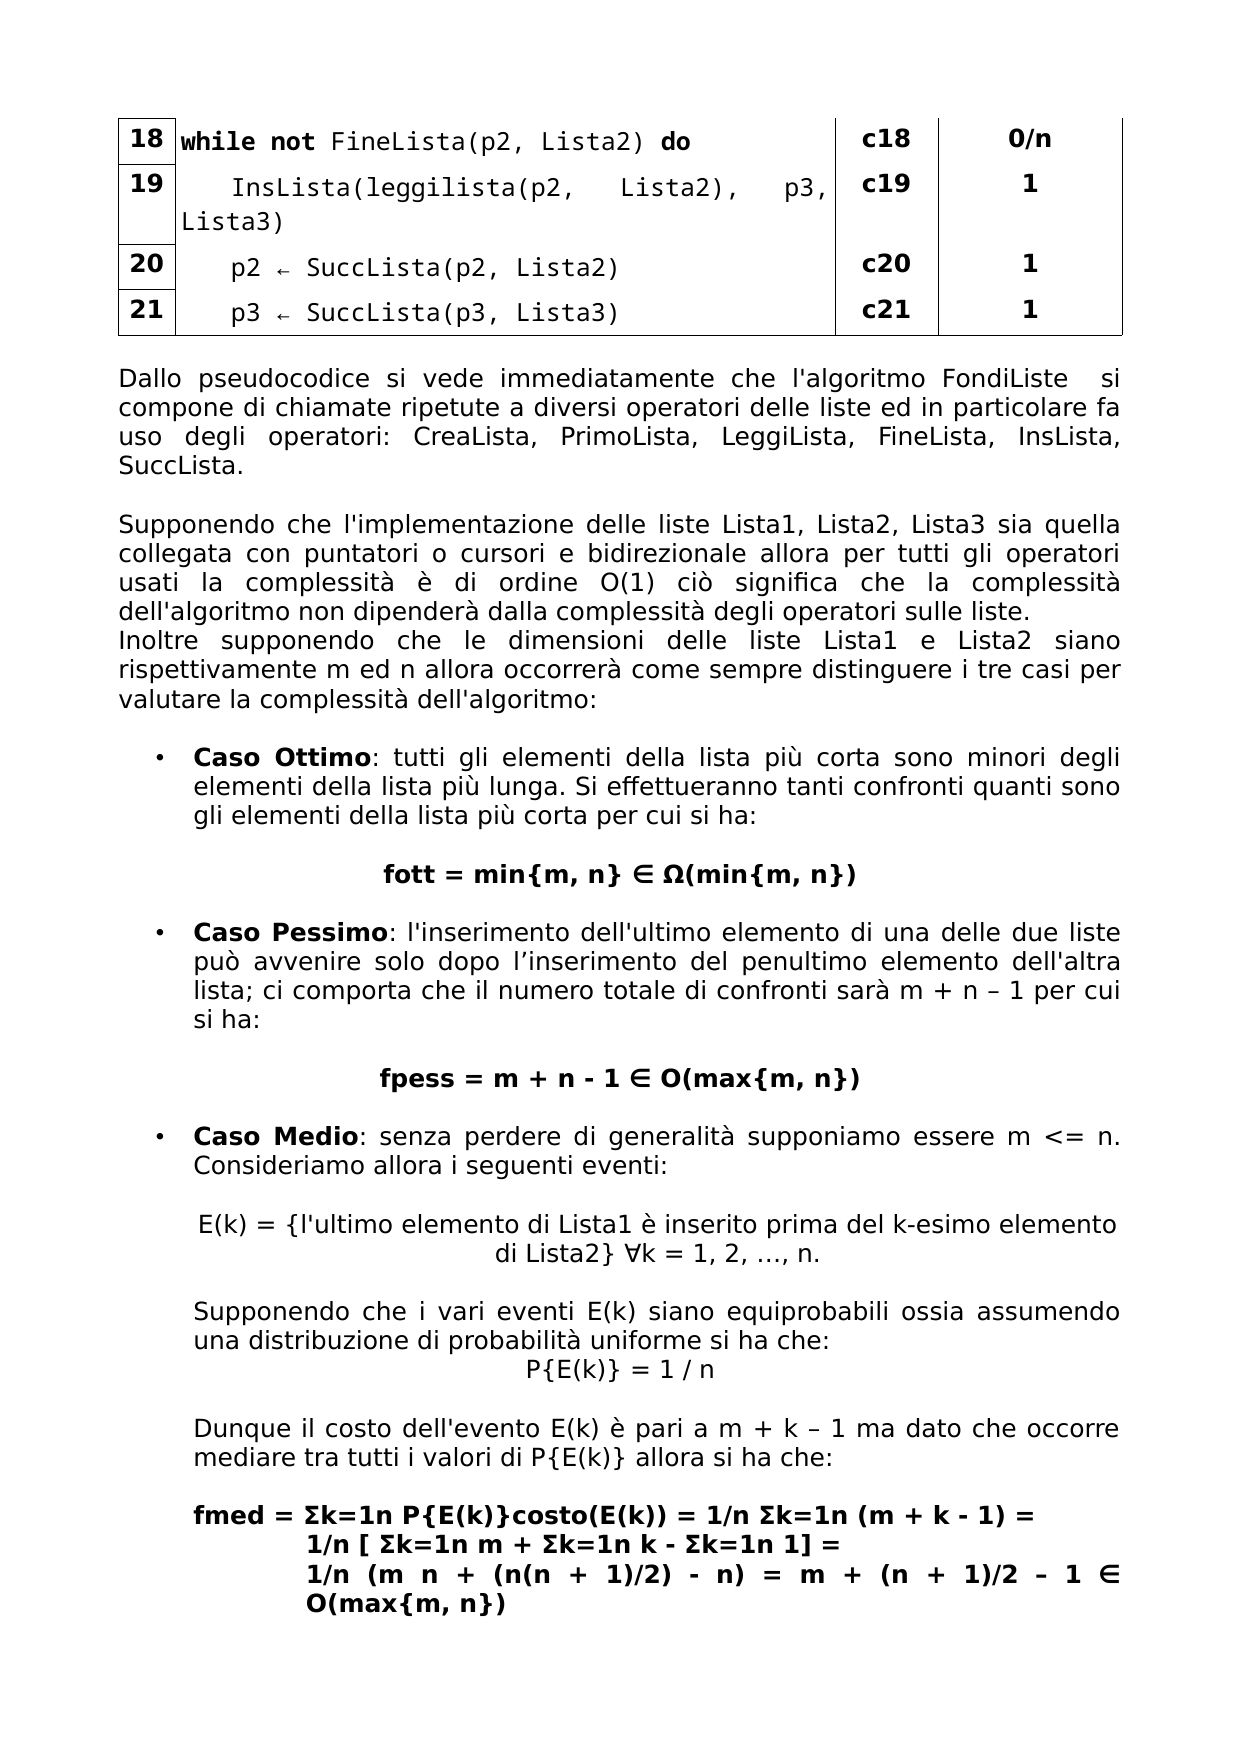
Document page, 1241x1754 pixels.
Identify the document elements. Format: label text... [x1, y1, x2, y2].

table_cell p3 ← SuccLista(p3, Lista3) [176, 289, 835, 335]
text Dallo pseudocodice si vede immediatamente che l'algoritmo FondiListe si compone di chiamate ripetute a diversi operatori delle liste ed in particolare fa uso degli operatori: CreaLista, PrimoLista, LeggiLista, FineLista, InsLista, SuccLista. [118, 364, 1122, 481]
list Dunque il costo dell'evento E(k) è pari a m + k – 1 ma dato che occorre mediare tra tutti i valori di P{E(k)} allora si ha che: [156, 1414, 1122, 1472]
table_cell 20 [119, 245, 175, 289]
table_cell 1 [939, 164, 1122, 243]
text Inoltre supponendo che le dimensioni delle liste Lista1 e Lista2 siano rispettivamente m ed n allora occorrerà come sempre distinguere i tre casi per valutare la complessità dell'algoritmo: [118, 626, 1122, 714]
table_cell 1 [939, 289, 1122, 335]
table_cell c19 [836, 164, 938, 243]
list Caso Pessimo: l'inserimento dell'ultimo elemento di una delle due liste può avvenire solo dopo l’inserimento del penultimo elemento dell'altra lista; ci comporta che il numero totale di confronti sarà m + n – 1 per cui si ha: [156, 918, 1122, 1035]
list 1/n [ Σk=1n m + Σk=1n k - Σk=1n 1] = [268, 1531, 1122, 1560]
table_cell c21 [836, 289, 938, 335]
table_cell p2 ← SuccLista(p2, Lista2) [176, 244, 835, 289]
text fott = min{m, n} ∈ Ω(min{m, n}) [118, 860, 1122, 889]
text P{E(k)} = 1 / n [118, 1356, 1122, 1385]
table_cell 0/n [939, 118, 1122, 164]
list Supponendo che i vari eventi E(k) siano equiprobabili ossia assumendo una distribuzione di probabilità uniforme si ha che: [156, 1297, 1122, 1356]
table_cell 19 [119, 165, 175, 243]
table_cell 1 [939, 244, 1122, 289]
list Caso Ottimo: tutti gli elementi della lista più corta sono minori degli elementi della lista più lunga. Si effettueranno tanti confronti quanti sono gli elementi della lista più corta per cui si ha: [156, 743, 1122, 831]
text Supponendo che l'implementazione delle liste Lista1, Lista2, Lista3 sia quella collegata con puntatori o cursori e bidirezionale allora per tutti gli operatori usati la complessità è di ordine O(1) ciò significa che la complessità dell'algoritmo non dipenderà dalla complessità degli operatori sulle liste. [118, 510, 1122, 626]
table_cell 21 [119, 290, 175, 335]
list fmed = Σk=1n P{E(k)}costo(E(k)) = 1/n Σk=1n (m + k - 1) = [156, 1501, 1122, 1531]
list Caso Medio: senza perdere di generalità supponiamo essere m <= n. Consideriamo allora i seguenti eventi: [156, 1122, 1122, 1181]
table_cell while not FineLista(p2, Lista2) do [176, 118, 835, 164]
list 1/n (m n + (n(n + 1)/2) - n) = m + (n + 1)/2 – 1 ∈ O(max{m, n}) [268, 1560, 1122, 1618]
table_cell 18 [119, 119, 175, 164]
table_cell c18 [836, 118, 938, 164]
table_cell InsLista(leggilista(p2, Lista2), p3, Lista3) [176, 164, 835, 243]
text fpess = m + n - 1 ∈ O(max{m, n}) [118, 1064, 1122, 1093]
list E(k) = {l'ultimo elemento di Lista1 è inserito prima del k-esimo elemento di Lista2} Ɐk = 1, 2, …, n. [156, 1210, 1122, 1268]
table_cell c20 [836, 244, 938, 289]
